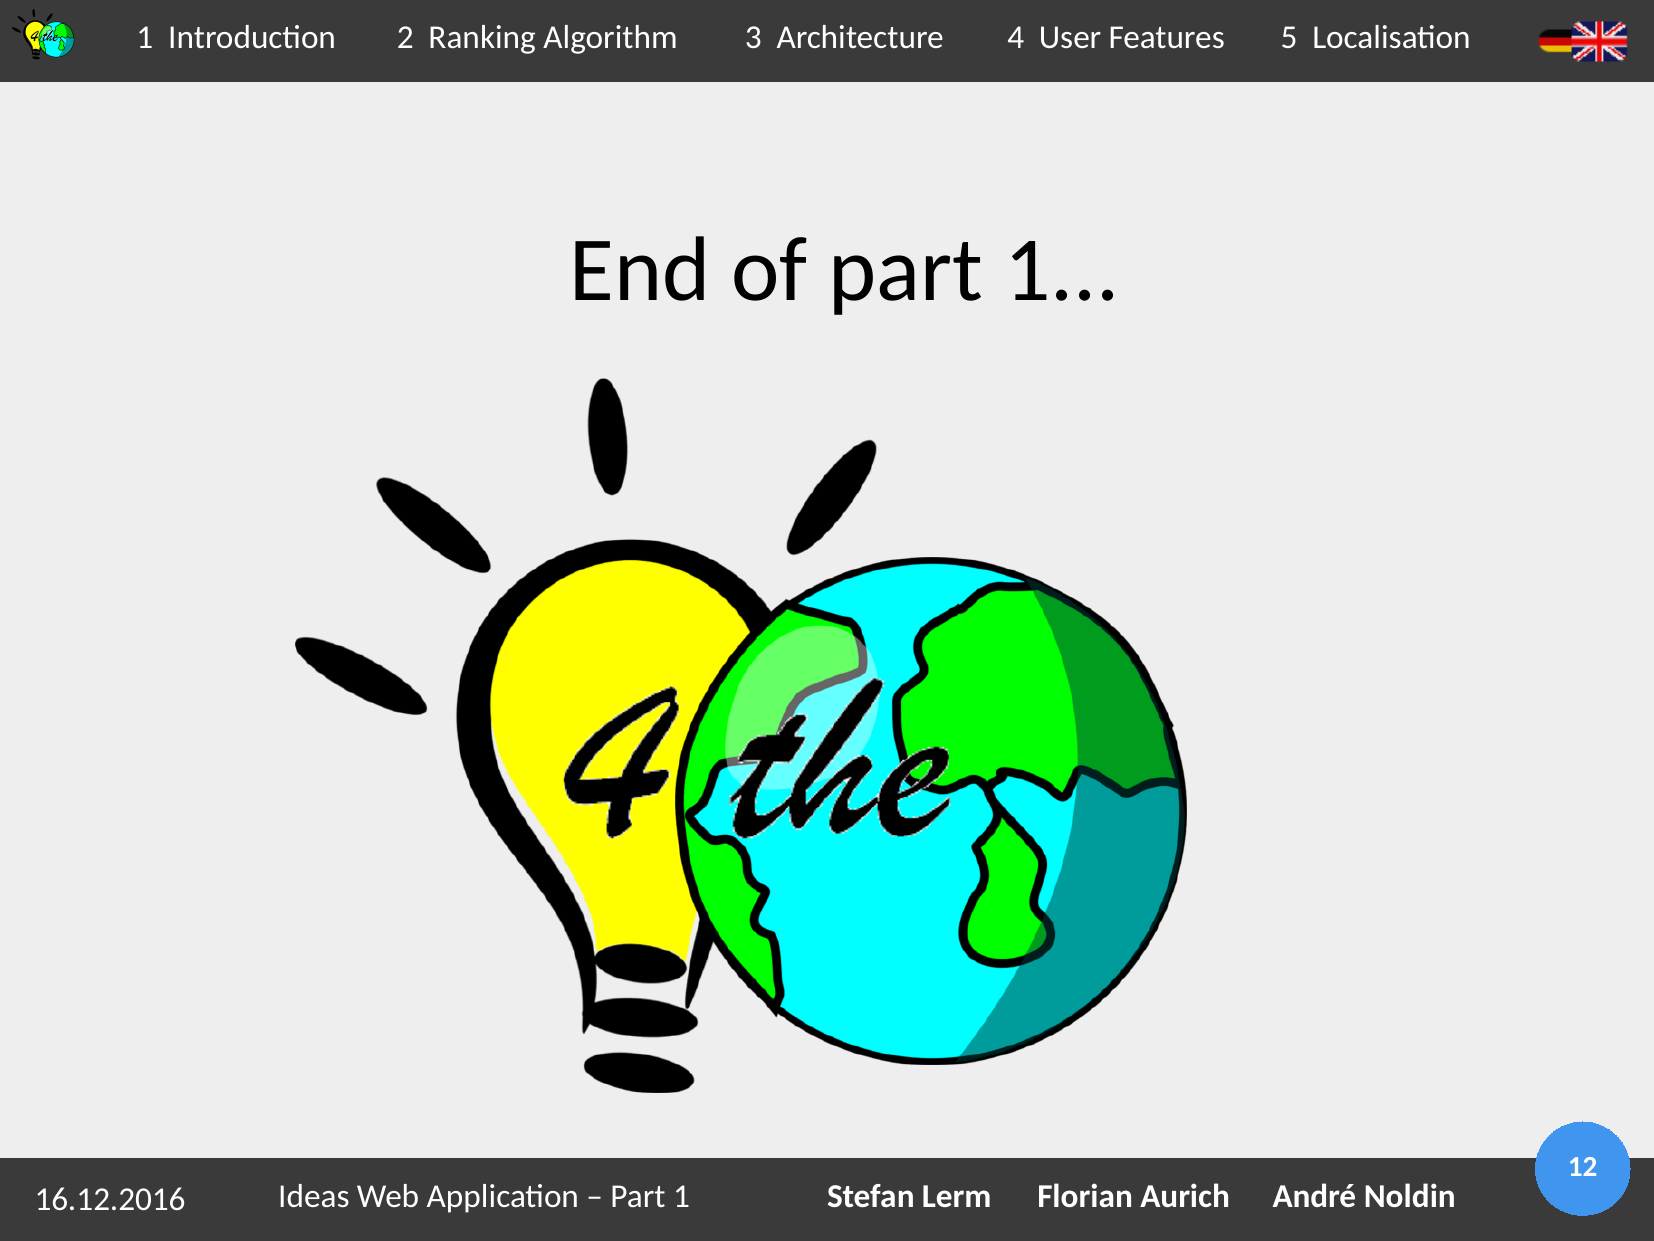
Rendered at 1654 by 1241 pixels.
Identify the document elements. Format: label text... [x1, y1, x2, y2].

text_box 2 Ranking Algorithm [366, 0, 708, 80]
picture [1536, 18, 1629, 64]
picture [153, 236, 1312, 1241]
text_box 3 Architecture [708, 0, 980, 80]
text_box 1 Introduction [106, 0, 366, 80]
text_box André Noldin [1251, 1160, 1477, 1238]
text_box Ideas Web Application – Part 1 [242, 1160, 727, 1238]
picture [2, 0, 83, 80]
text_box Stefan Lerm [803, 1160, 1015, 1238]
text_box Florian Aurich [1015, 1160, 1251, 1238]
text_box End of part 1... [555, 224, 1158, 331]
text_box 4 User Features [980, 0, 1251, 80]
text_box 5 Localisation [1251, 0, 1501, 80]
